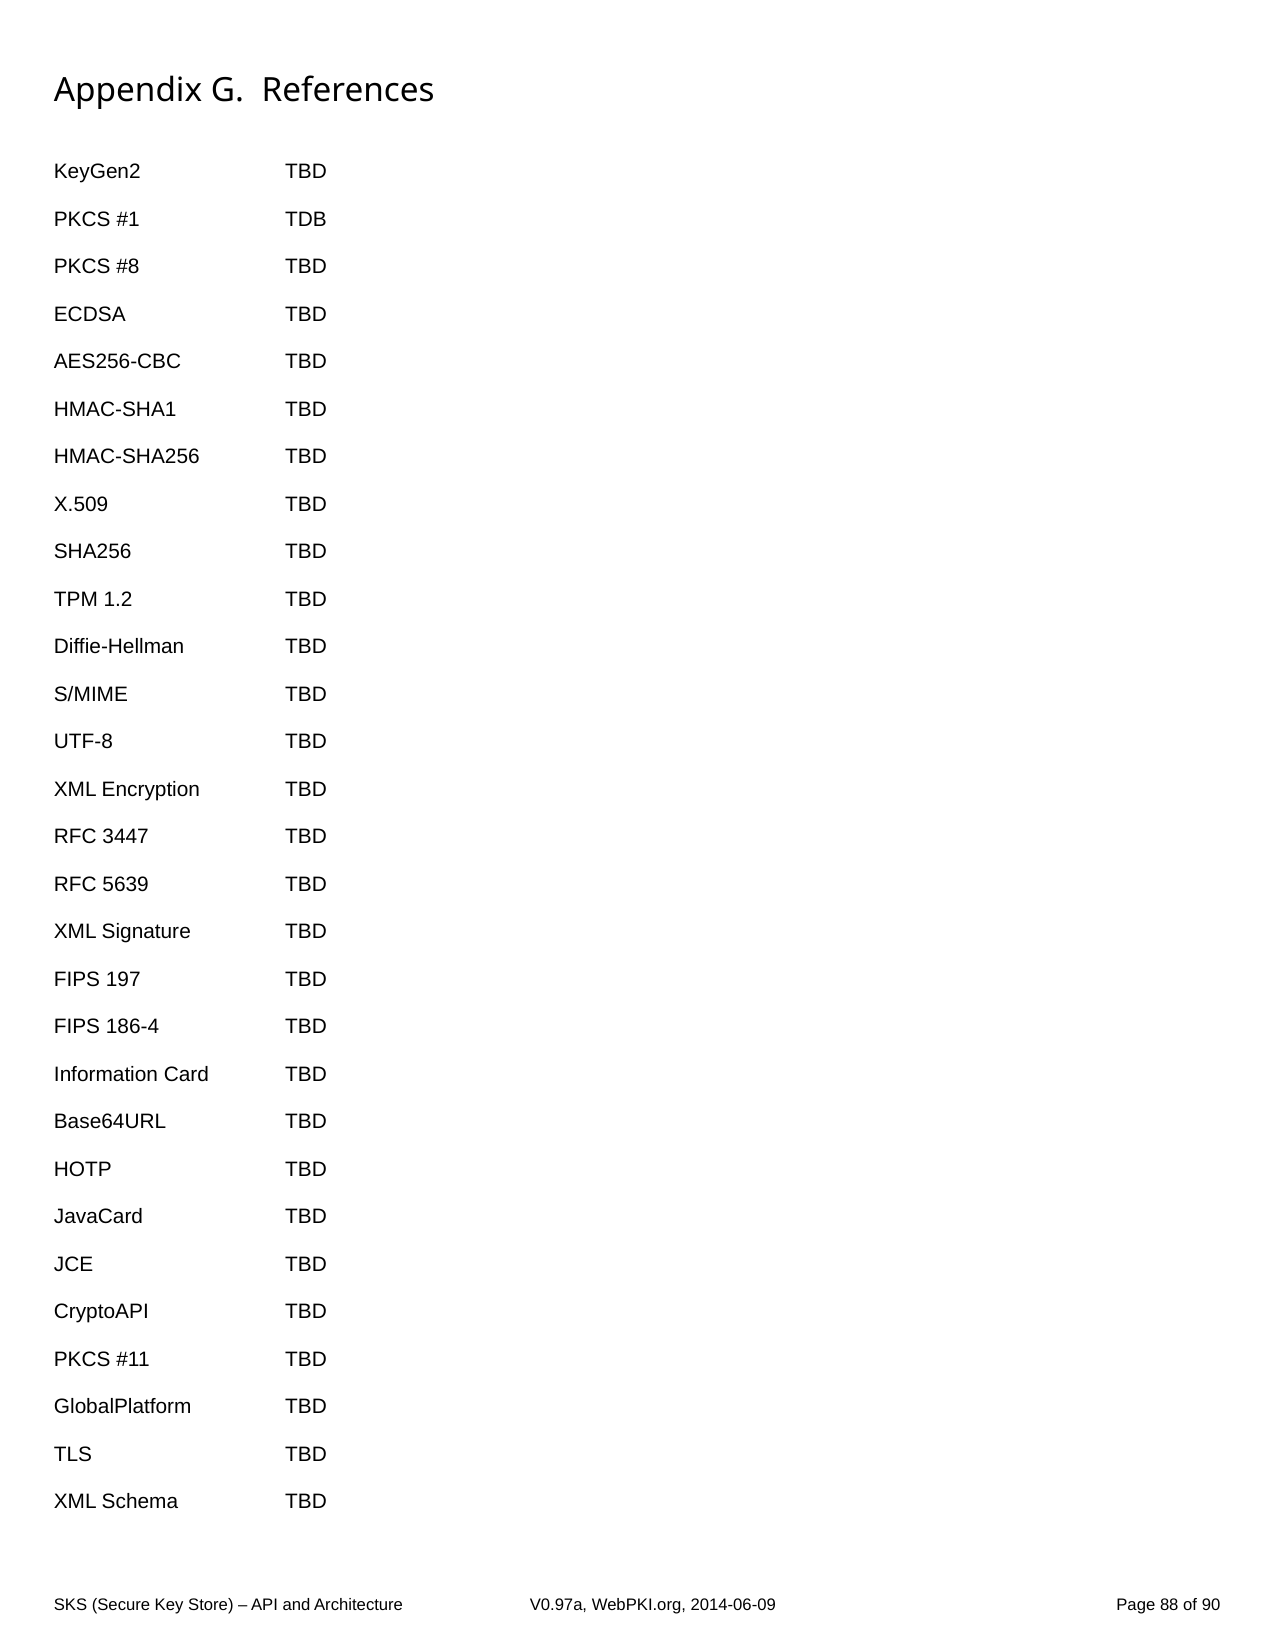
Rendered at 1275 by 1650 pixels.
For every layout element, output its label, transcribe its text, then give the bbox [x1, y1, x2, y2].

table_header TBD [285, 159, 1221, 206]
table_cell TBD [285, 1299, 1221, 1346]
table_cell TBD [285, 301, 1221, 349]
table_cell RFC 5639 [54, 871, 285, 919]
table_cell TLS [54, 1441, 285, 1489]
table_cell TBD [285, 1441, 1221, 1489]
table_cell TBD [285, 254, 1221, 301]
table_cell Base64URL [54, 1109, 285, 1156]
table_cell RFC 3447 [54, 824, 285, 871]
table_cell JCE [54, 1251, 285, 1299]
table_cell TBD [285, 1346, 1221, 1394]
table_cell HMAC-SHA1 [54, 396, 285, 444]
table_cell TBD [285, 776, 1221, 824]
table_cell TBD [285, 396, 1221, 444]
table_header KeyGen2 [54, 159, 285, 206]
table_cell Diffie-Hellman [54, 634, 285, 681]
table_cell TBD [285, 444, 1221, 491]
table_cell PKCS #8 [54, 254, 285, 301]
table_cell PKCS #1 [54, 206, 285, 254]
table_cell TDB [285, 206, 1221, 254]
table_cell TBD [285, 586, 1221, 634]
table_cell TBD [285, 1251, 1221, 1299]
table_cell HMAC-SHA256 [54, 444, 285, 491]
table_cell XML Signature [54, 919, 285, 966]
table_cell SHA256 [54, 539, 285, 586]
table_cell TBD [285, 634, 1221, 681]
subtitle References [54, 66, 1221, 111]
table_cell TBD [285, 1014, 1221, 1061]
table_cell CryptoAPI [54, 1299, 285, 1346]
table_cell TBD [285, 729, 1221, 776]
table_cell TBD [285, 681, 1221, 729]
table_cell Information Card [54, 1061, 285, 1109]
table_cell TBD [285, 1489, 1221, 1536]
table_cell S/MIME [54, 681, 285, 729]
table_cell GlobalPlatform [54, 1394, 285, 1441]
table_cell PKCS #11 [54, 1346, 285, 1394]
table_cell TBD [285, 1394, 1221, 1441]
table_cell TBD [285, 919, 1221, 966]
table_cell ECDSA [54, 301, 285, 349]
table_cell FIPS 186-4 [54, 1014, 285, 1061]
table_cell JavaCard [54, 1204, 285, 1251]
table_cell TBD [285, 1156, 1221, 1204]
table_cell TBD [285, 966, 1221, 1014]
table_cell FIPS 197 [54, 966, 285, 1014]
table_cell TBD [285, 539, 1221, 586]
table_cell TBD [285, 1061, 1221, 1109]
table_cell TBD [285, 871, 1221, 919]
table_cell UTF-8 [54, 729, 285, 776]
table_cell TBD [285, 349, 1221, 396]
table_cell AES256-CBC [54, 349, 285, 396]
table_cell TBD [285, 1204, 1221, 1251]
table_cell TBD [285, 1109, 1221, 1156]
table_cell TBD [285, 491, 1221, 539]
table_cell TBD [285, 824, 1221, 871]
table_cell XML Schema [54, 1489, 285, 1536]
table_cell XML Encryption [54, 776, 285, 824]
table_cell HOTP [54, 1156, 285, 1204]
table_cell X.509 [54, 491, 285, 539]
table_cell TPM 1.2 [54, 586, 285, 634]
